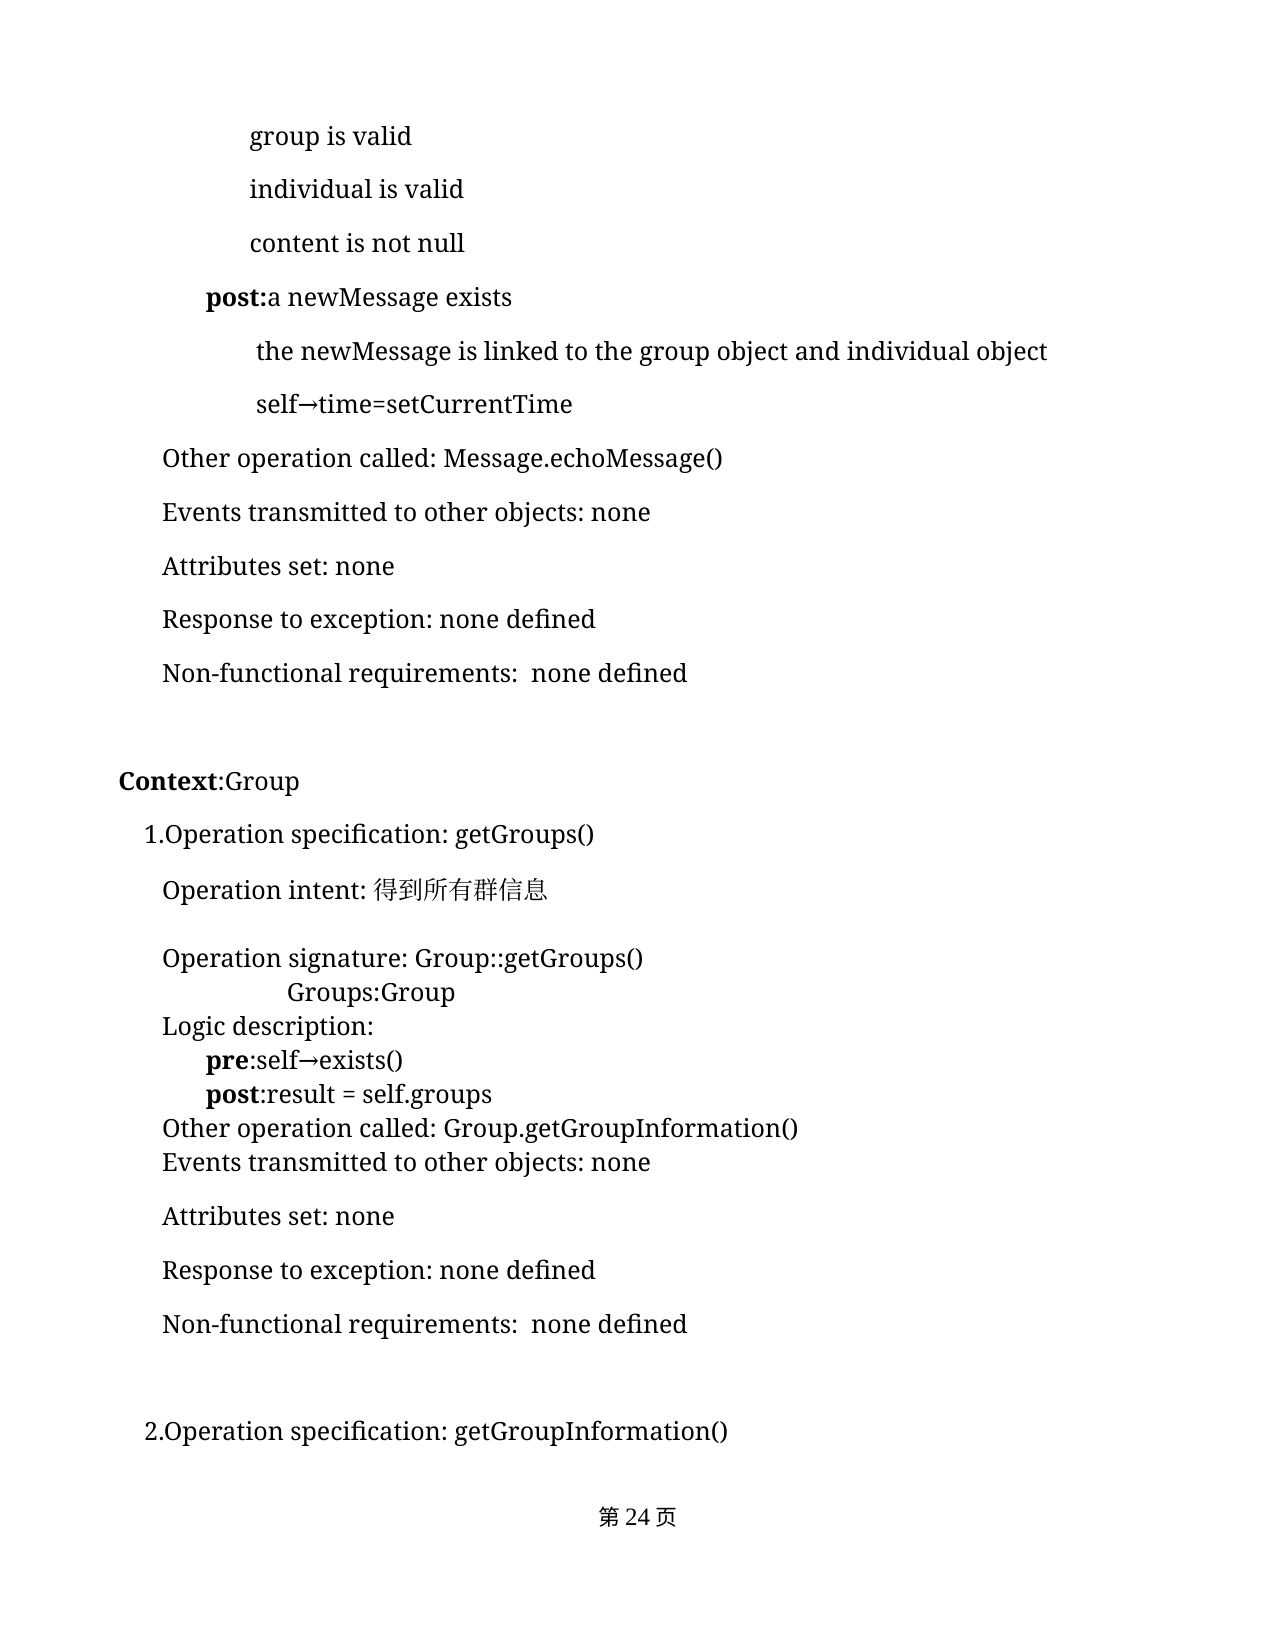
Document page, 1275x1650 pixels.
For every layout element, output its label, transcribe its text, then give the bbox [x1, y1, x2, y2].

text 2.Operation specification: getGroupInformation() [118, 1414, 1157, 1448]
text Logic description: [118, 1009, 1157, 1043]
text Groups:Group [118, 975, 1157, 1009]
text Other operation called: Message.echoMessage() [118, 441, 1157, 475]
text pre:self→exists() [118, 1043, 1157, 1077]
text Attributes set: none [118, 548, 1157, 582]
text self→time=setCurrentTime [118, 387, 1157, 421]
text Non-functional requirements: none defined [118, 1306, 1157, 1340]
text Non-functional requirements: none defined [118, 656, 1157, 690]
text Response to exception: none defined [118, 1253, 1157, 1287]
text Other operation called: Group.getGroupInformation() [118, 1111, 1157, 1145]
text group is valid [118, 118, 1157, 152]
text Events transmitted to other objects: none [118, 494, 1157, 528]
text Operation intent: 得到所有群信息 [118, 871, 1157, 907]
text Attributes set: none [118, 1199, 1157, 1233]
text the newMessage is linked to the group object and individual object [118, 333, 1157, 367]
text post:a newMessage exists [118, 279, 1157, 313]
text Operation signature: Group::getGroups() [118, 941, 1157, 975]
text Context:Group [118, 763, 1157, 797]
text post:result = self.groups [118, 1077, 1157, 1111]
text 1.Operation specification: getGroups() [118, 817, 1157, 851]
text Response to exception: none defined [118, 602, 1157, 636]
text individual is valid [118, 172, 1157, 206]
text Events transmitted to other objects: none [118, 1145, 1157, 1179]
text content is not null [118, 226, 1157, 260]
